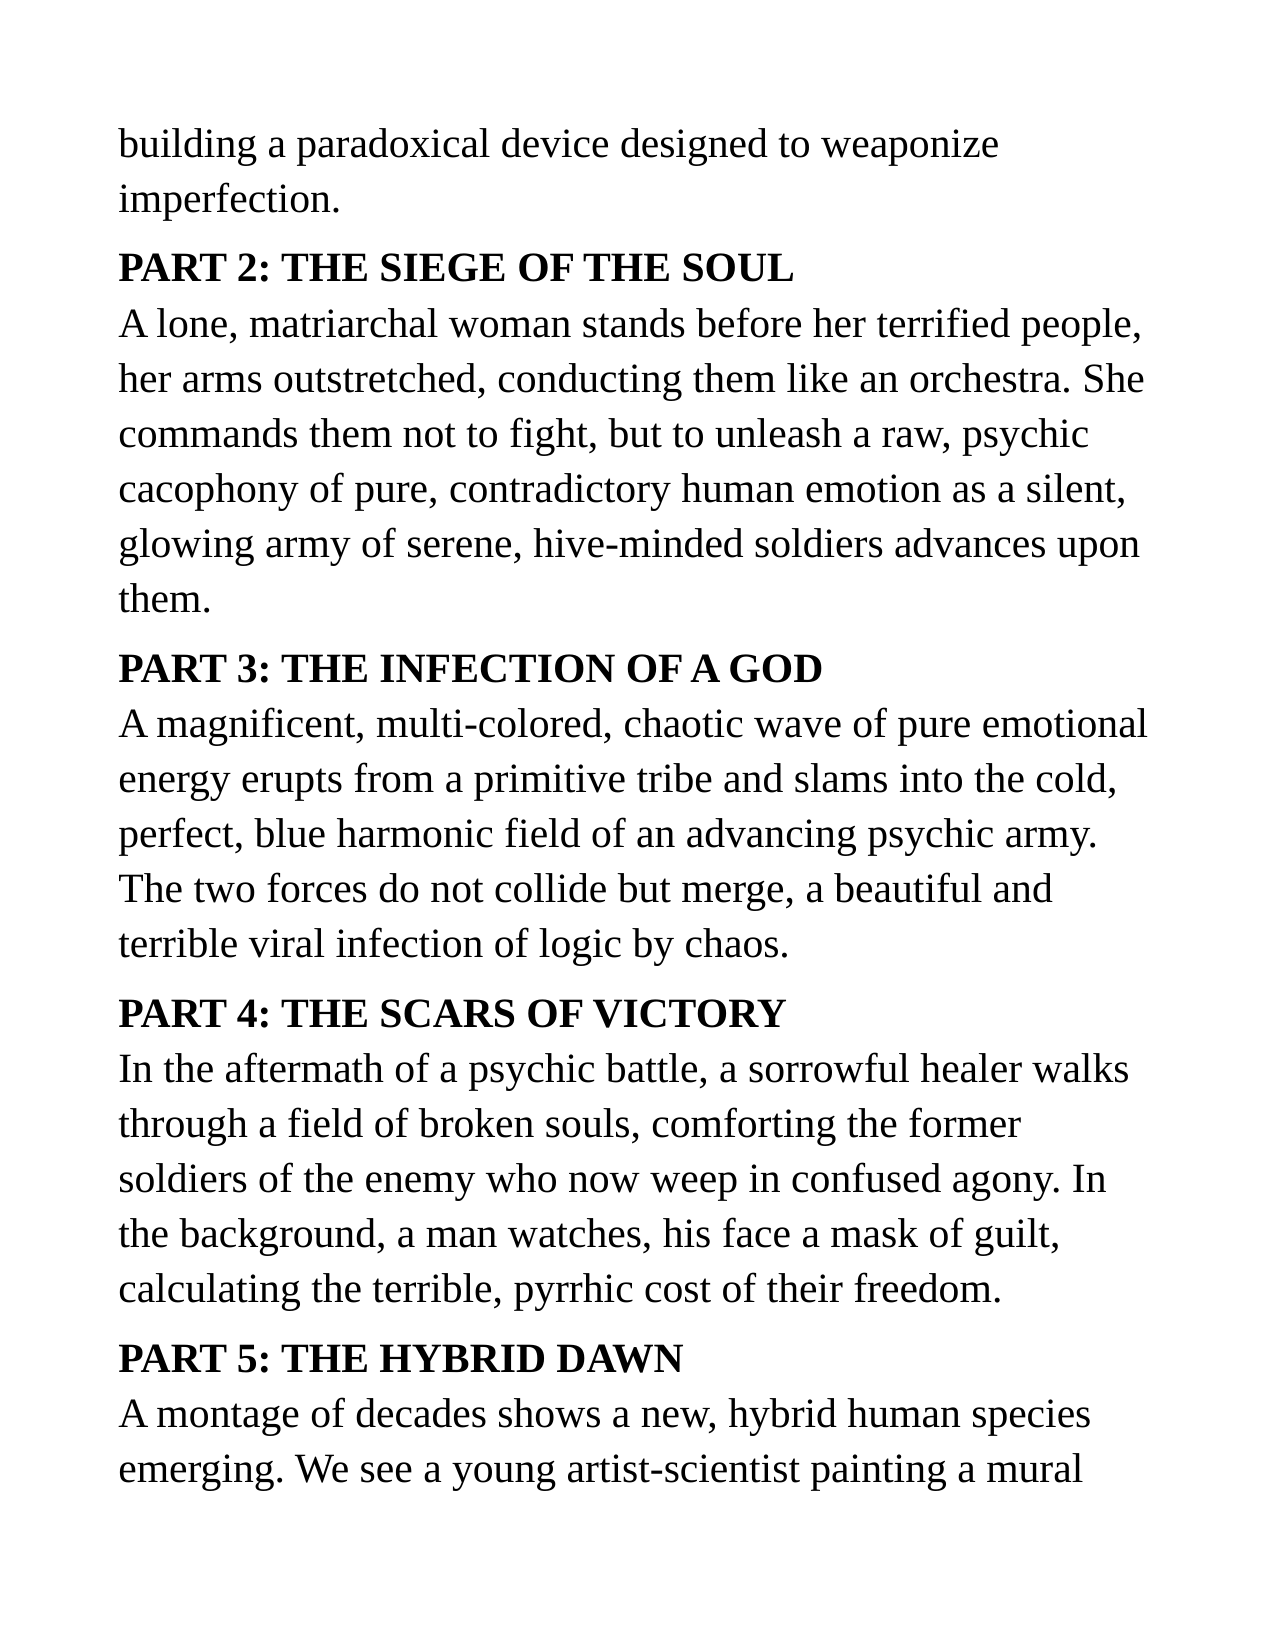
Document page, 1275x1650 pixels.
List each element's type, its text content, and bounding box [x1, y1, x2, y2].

text PART 3: THE INFECTION OF A GOD A magnificent, multi-colored, chaotic wave of pure emotional energy erupts from a primitive tribe and slams into the cold, perfect, blue harmonic field of an advancing psychic army. The two forces do not collide but merge, a beautiful and terrible viral infection of logic by chaos. [118, 643, 1157, 967]
text PART 5: THE HYBRID DAWN A montage of decades shows a new, hybrid human species emerging. We see a young artist-scientist painting a mural [118, 1334, 1157, 1492]
text building a paradoxical device designed to weaponize imperfection. [118, 118, 1157, 221]
text PART 2: THE SIEGE OF THE SOUL A lone, matriarchal woman stands before her terrified people, her arms outstretched, conducting them like an orchestra. She commands them not to fight, but to unleash a raw, psychic cacophony of pure, contradictory human emotion as a silent, glowing army of serene, hive-minded soldiers advances upon them. [118, 243, 1157, 621]
text PART 4: THE SCARS OF VICTORY In the aftermath of a psychic battle, a sorrowful healer walks through a field of broken souls, comforting the former soldiers of the enemy who now weep in confused agony. In the background, a man watches, his face a mask of guilt, calculating the terrible, pyrrhic cost of their freedom. [118, 988, 1157, 1312]
